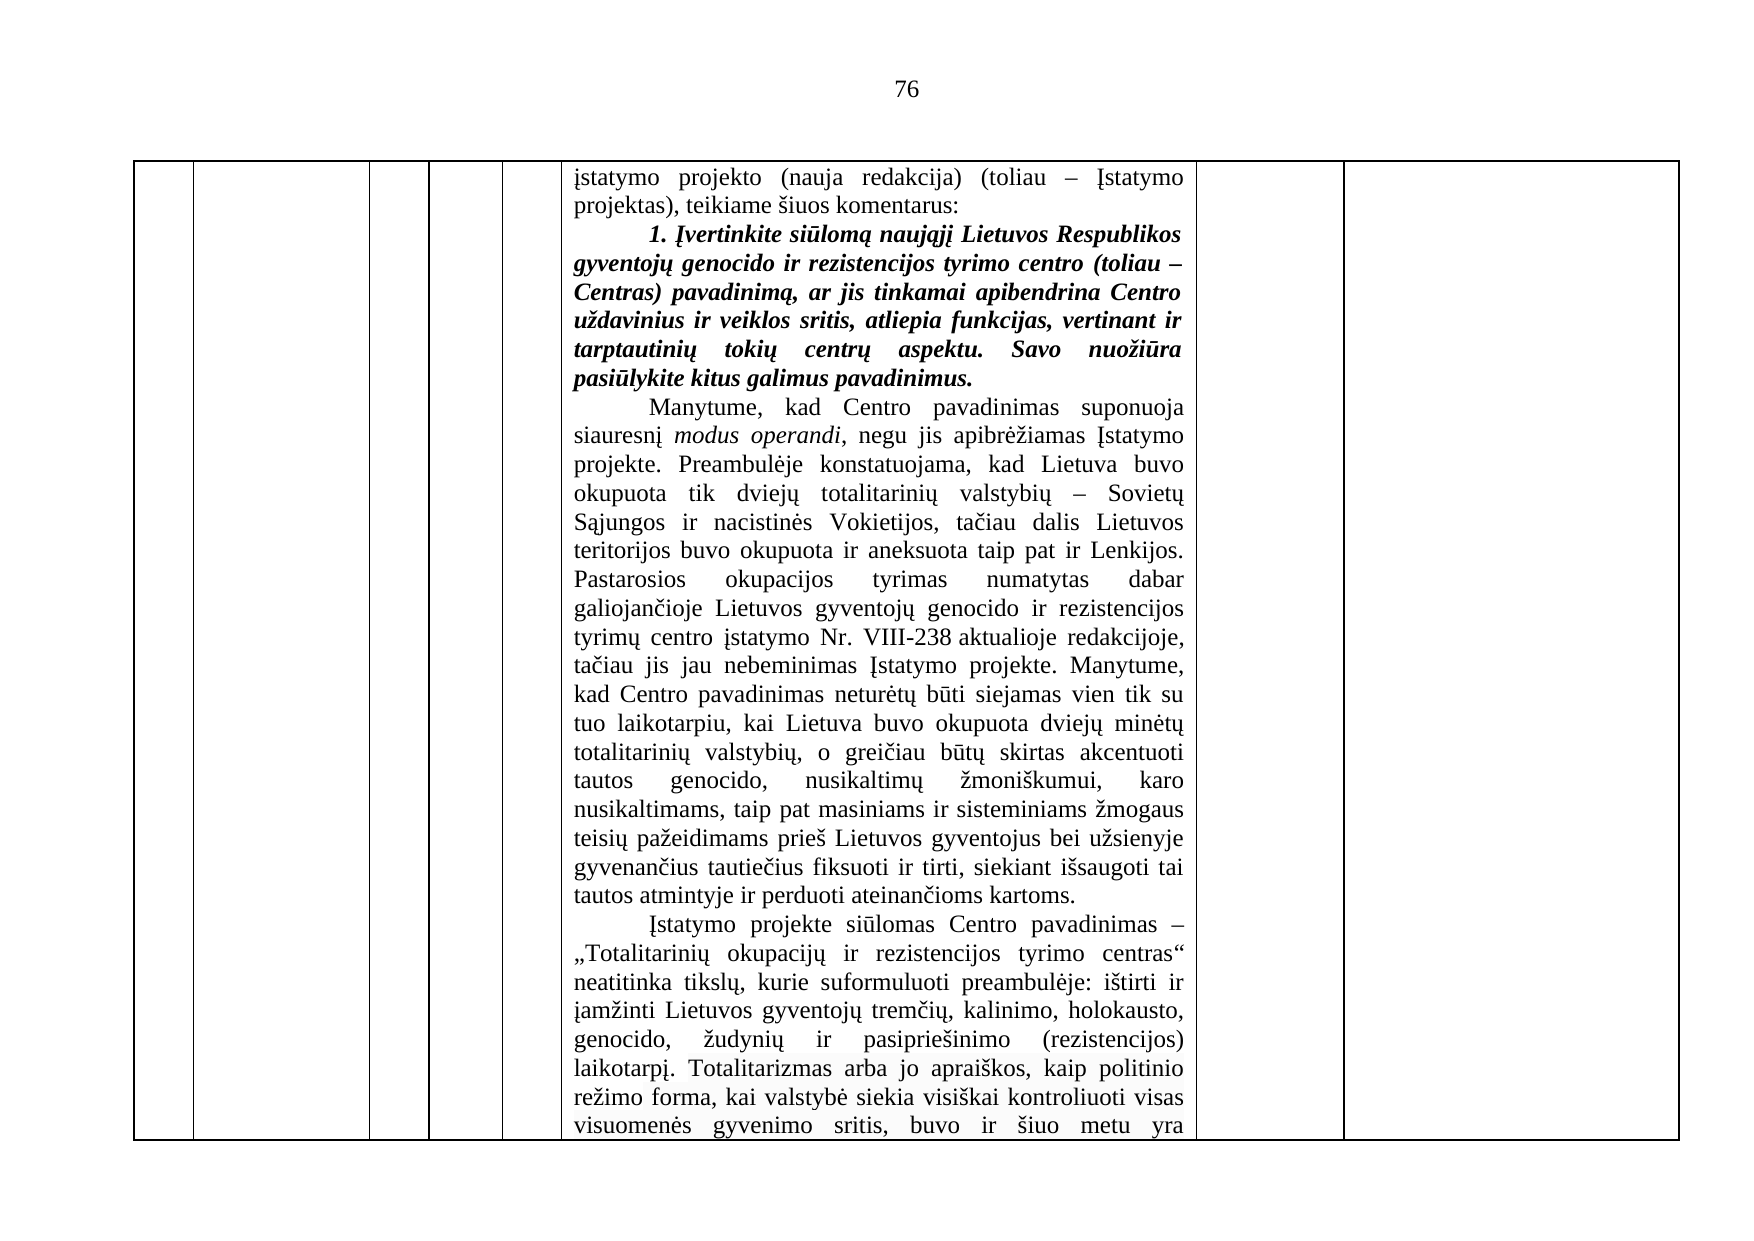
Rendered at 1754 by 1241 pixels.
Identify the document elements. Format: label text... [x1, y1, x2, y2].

table_cell [370, 162, 428, 1139]
table_cell įstatymo projekto (nauja redakcija) (toliau – Įstatymo projektas), teikiame šiuos komentarus: 1. Įvertinkite siūlomą naująjį Lietuvos Respublikos gyventojų genocido ir rezistencijos tyrimo centro (toliau – Centras) pavadinimą, ar jis tinkamai apibendrina Centro uždavinius ir veiklos sritis, atliepia funkcijas, vertinant ir tarptautinių tokių centrų aspektu. Savo nuožiūra pasiūlykite kitus galimus pavadinimus. Manytume, kad Centro pavadinimas suponuoja siauresnį modus operandi, negu jis apibrėžiamas Įstatymo projekte. Preambulėje konstatuojama, kad Lietuva buvo okupuota tik dviejų totalitarinių valstybių – Sovietų Sąjungos ir nacistinės Vokietijos, tačiau dalis Lietuvos teritorijos buvo okupuota ir aneksuota taip pat ir Lenkijos. Pastarosios okupacijos tyrimas numatytas dabar galiojančioje Lietuvos gyventojų genocido ir rezistencijos tyrimų centro įstatymo Nr. VIII-238 aktualioje redakcijoje, tačiau jis jau nebeminimas Įstatymo projekte. Manytume, kad Centro pavadinimas neturėtų būti siejamas vien tik su tuo laikotarpiu, kai Lietuva buvo okupuota dviejų minėtų totalitarinių valstybių, o greičiau būtų skirtas akcentuoti tautos genocido, nusikaltimų žmoniškumui, karo nusikaltimams, taip pat masiniams ir sisteminiams žmogaus teisių pažeidimams prieš Lietuvos gyventojus bei užsienyje gyvenančius tautiečius fiksuoti ir tirti, siekiant išsaugoti tai tautos atmintyje ir perduoti ateinančioms kartoms. Įstatymo projekte siūlomas Centro pavadinimas – „Totalitarinių okupacijų ir rezistencijos tyrimo centras“ neatitinka tikslų, kurie suformuluoti preambulėje: ištirti ir įamžinti Lietuvos gyventojų tremčių, kalinimo, holokausto, genocido, žudynių ir pasipriešinimo (rezistencijos) laikotarpį. Totalitarizmas arba jo apraiškos, kaip politinio režimo forma, kai valstybė siekia visiškai kontroliuoti visas visuomenės gyvenimo sritis, buvo ir šiuo metu yra [562, 162, 1196, 1139]
table_cell [430, 162, 502, 1139]
table_cell [1197, 162, 1343, 1139]
table_cell [503, 162, 561, 1139]
table_cell [135, 162, 193, 1139]
table_cell [194, 162, 369, 1139]
table_cell [1345, 162, 1678, 1139]
